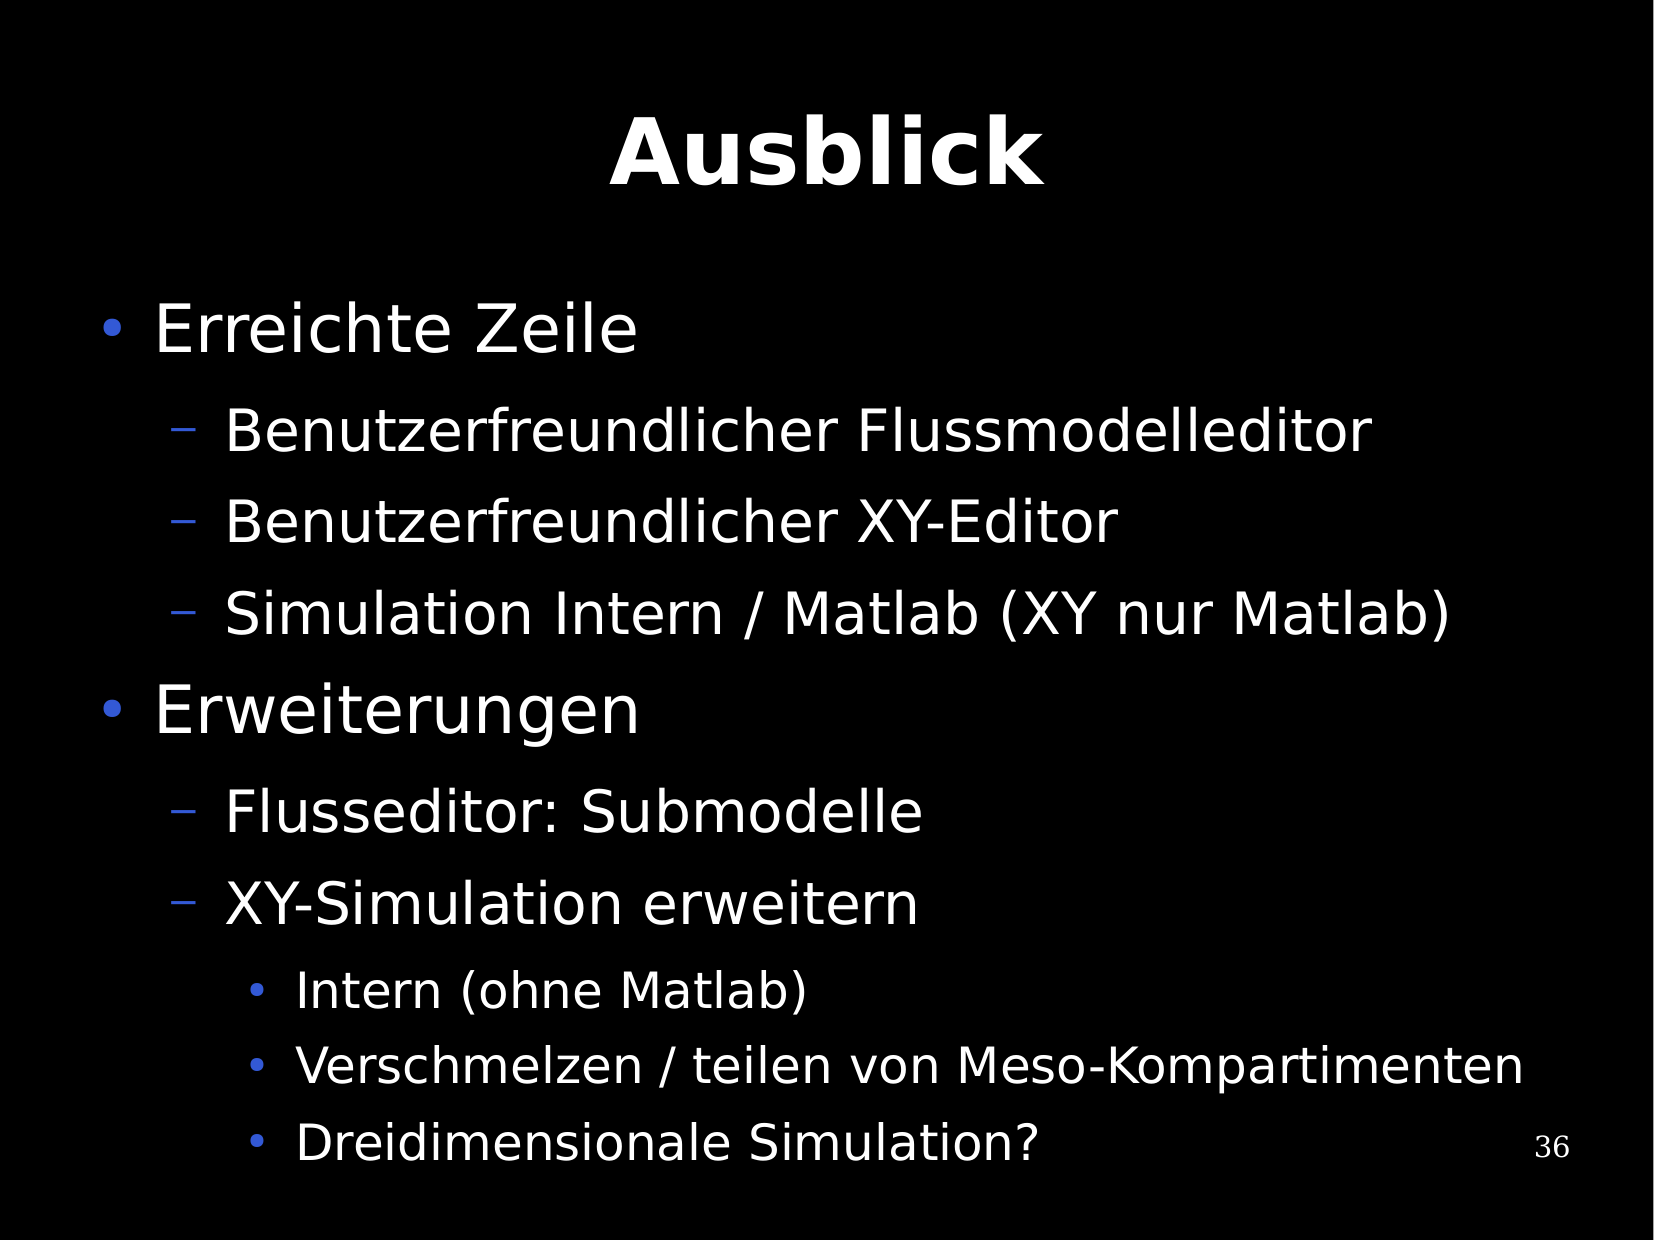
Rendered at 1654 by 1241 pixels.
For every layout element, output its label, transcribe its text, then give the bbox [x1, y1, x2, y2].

list Erreichte Zeile Benutzerfreundlicher Flussmodelleditor Benutzerfreundlicher XY-Editor Simulation Intern / Matlab (XY nur Matlab) Erweiterungen Flusseditor: Submodelle XY-Simulation erweitern Intern (ohne Matlab) Verschmelzen / teilen von Meso-Kompartimenten Dreidimensionale Simulation? [82, 290, 1538, 1201]
title Ausblick [82, 49, 1571, 257]
